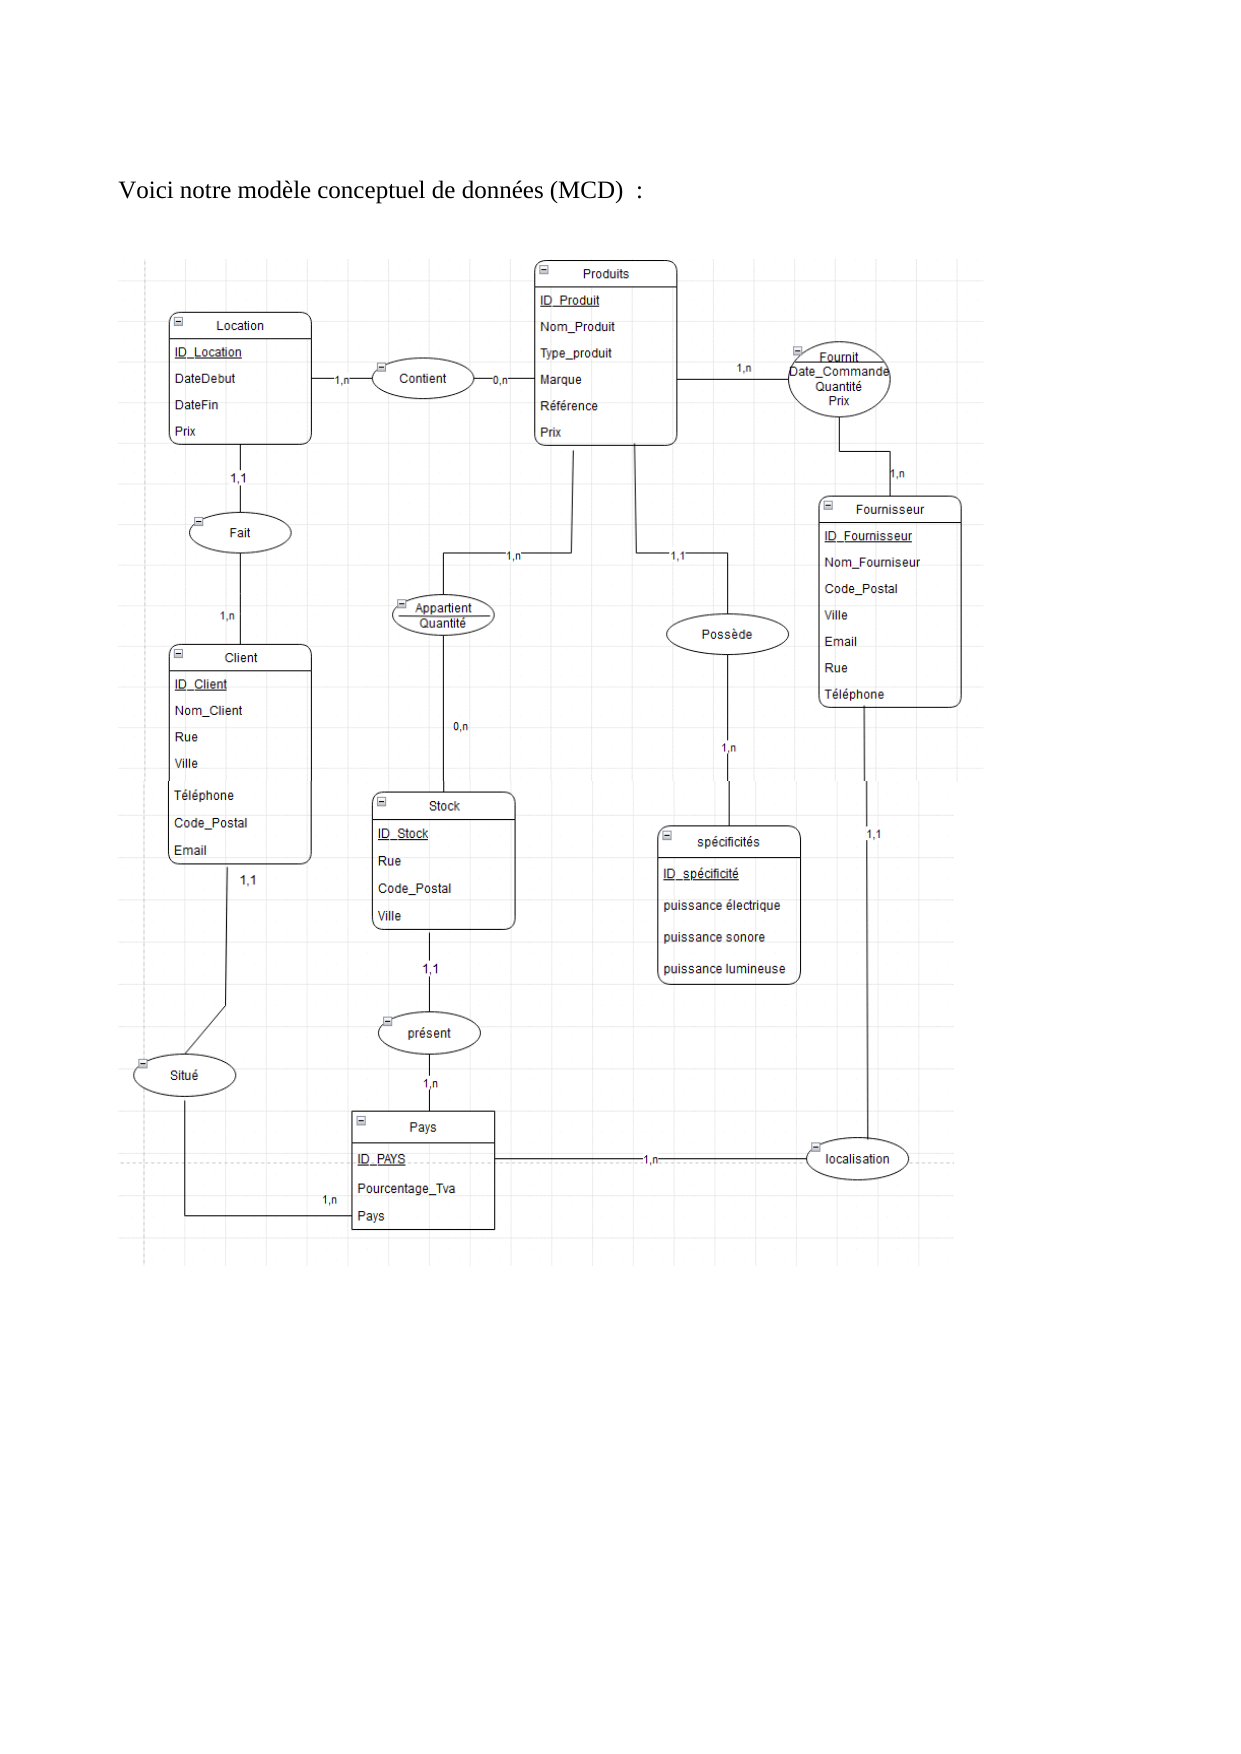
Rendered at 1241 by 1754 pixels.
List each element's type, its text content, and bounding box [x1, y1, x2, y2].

text Voici notre modèle conceptuel de données (MCD) : [118, 175, 1122, 204]
